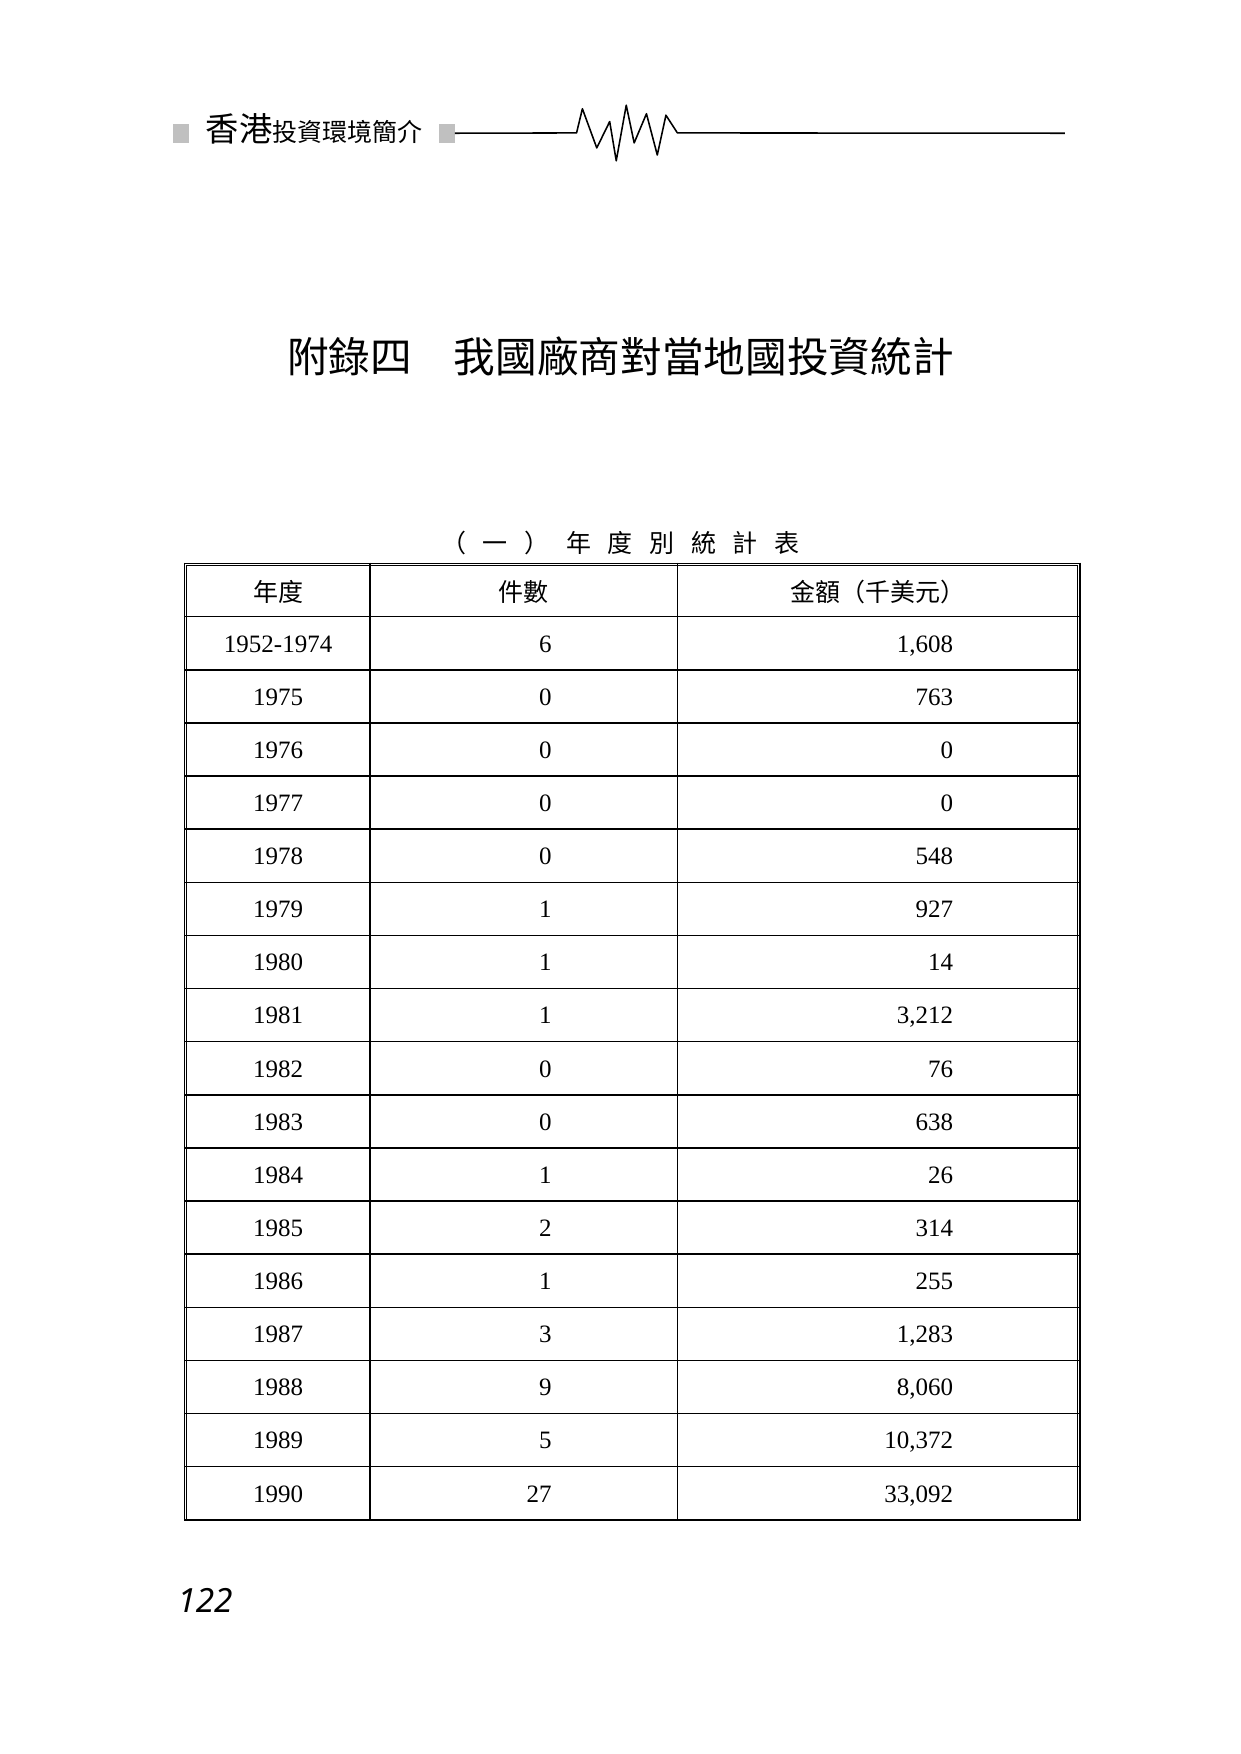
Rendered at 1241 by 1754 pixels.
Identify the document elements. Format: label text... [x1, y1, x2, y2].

table_cell 0 [371, 777, 677, 828]
table_header 金額（千美元） [678, 566, 1077, 616]
table_cell 0 [371, 671, 677, 722]
table_cell 0 [678, 777, 1077, 828]
table_cell 6 [371, 617, 677, 669]
table_header 年度 [187, 566, 369, 616]
table_cell 14 [678, 936, 1077, 988]
table_cell 638 [678, 1096, 1077, 1147]
table_cell 1975 [187, 671, 369, 722]
table_cell 76 [678, 1042, 1077, 1094]
table_cell 763 [678, 671, 1077, 722]
table_cell 9 [371, 1361, 677, 1413]
table_cell 1990 [187, 1467, 369, 1519]
table_cell 33,092 [678, 1467, 1077, 1519]
table_cell 5 [371, 1414, 677, 1466]
table_cell 0 [678, 724, 1077, 775]
table_cell 1980 [187, 936, 369, 988]
table_cell 0 [371, 724, 677, 775]
table_cell 1 [371, 883, 677, 934]
table_cell 1989 [187, 1414, 369, 1466]
table_cell 1987 [187, 1308, 369, 1359]
table_cell 255 [678, 1255, 1077, 1306]
table_cell 0 [371, 1096, 677, 1147]
table_cell 1 [371, 936, 677, 988]
table_cell 1982 [187, 1042, 369, 1094]
table_cell 1983 [187, 1096, 369, 1147]
table_cell 1977 [187, 777, 369, 828]
table_cell 1,283 [678, 1308, 1077, 1359]
table_cell 3 [371, 1308, 677, 1359]
text 附錄四 我國廠商對當地國投資統計 [183, 313, 1058, 375]
table_cell 3,212 [678, 989, 1077, 1041]
table_header 件數 [371, 566, 677, 616]
table_cell 0 [371, 830, 677, 881]
table_cell 1981 [187, 989, 369, 1041]
table_cell 1984 [187, 1149, 369, 1200]
table_cell 1986 [187, 1255, 369, 1306]
text （一）年度別統計表 [183, 500, 1058, 563]
table_cell 548 [678, 830, 1077, 881]
table_cell 927 [678, 883, 1077, 934]
table_cell 8,060 [678, 1361, 1077, 1413]
table_cell 1952-1974 [187, 617, 369, 669]
table_cell 2 [371, 1202, 677, 1253]
table_cell 10,372 [678, 1414, 1077, 1466]
table_cell 26 [678, 1149, 1077, 1200]
table_cell 1 [371, 989, 677, 1041]
table_cell 0 [371, 1042, 677, 1094]
table_cell 1976 [187, 724, 369, 775]
table_cell 1979 [187, 883, 369, 934]
table_cell 1 [371, 1149, 677, 1200]
table_cell 27 [371, 1467, 677, 1519]
table_cell 1985 [187, 1202, 369, 1253]
table_cell 1,608 [678, 617, 1077, 669]
table_cell 1 [371, 1255, 677, 1306]
table_cell 1978 [187, 830, 369, 881]
table_cell 1988 [187, 1361, 369, 1413]
table_cell 314 [678, 1202, 1077, 1253]
